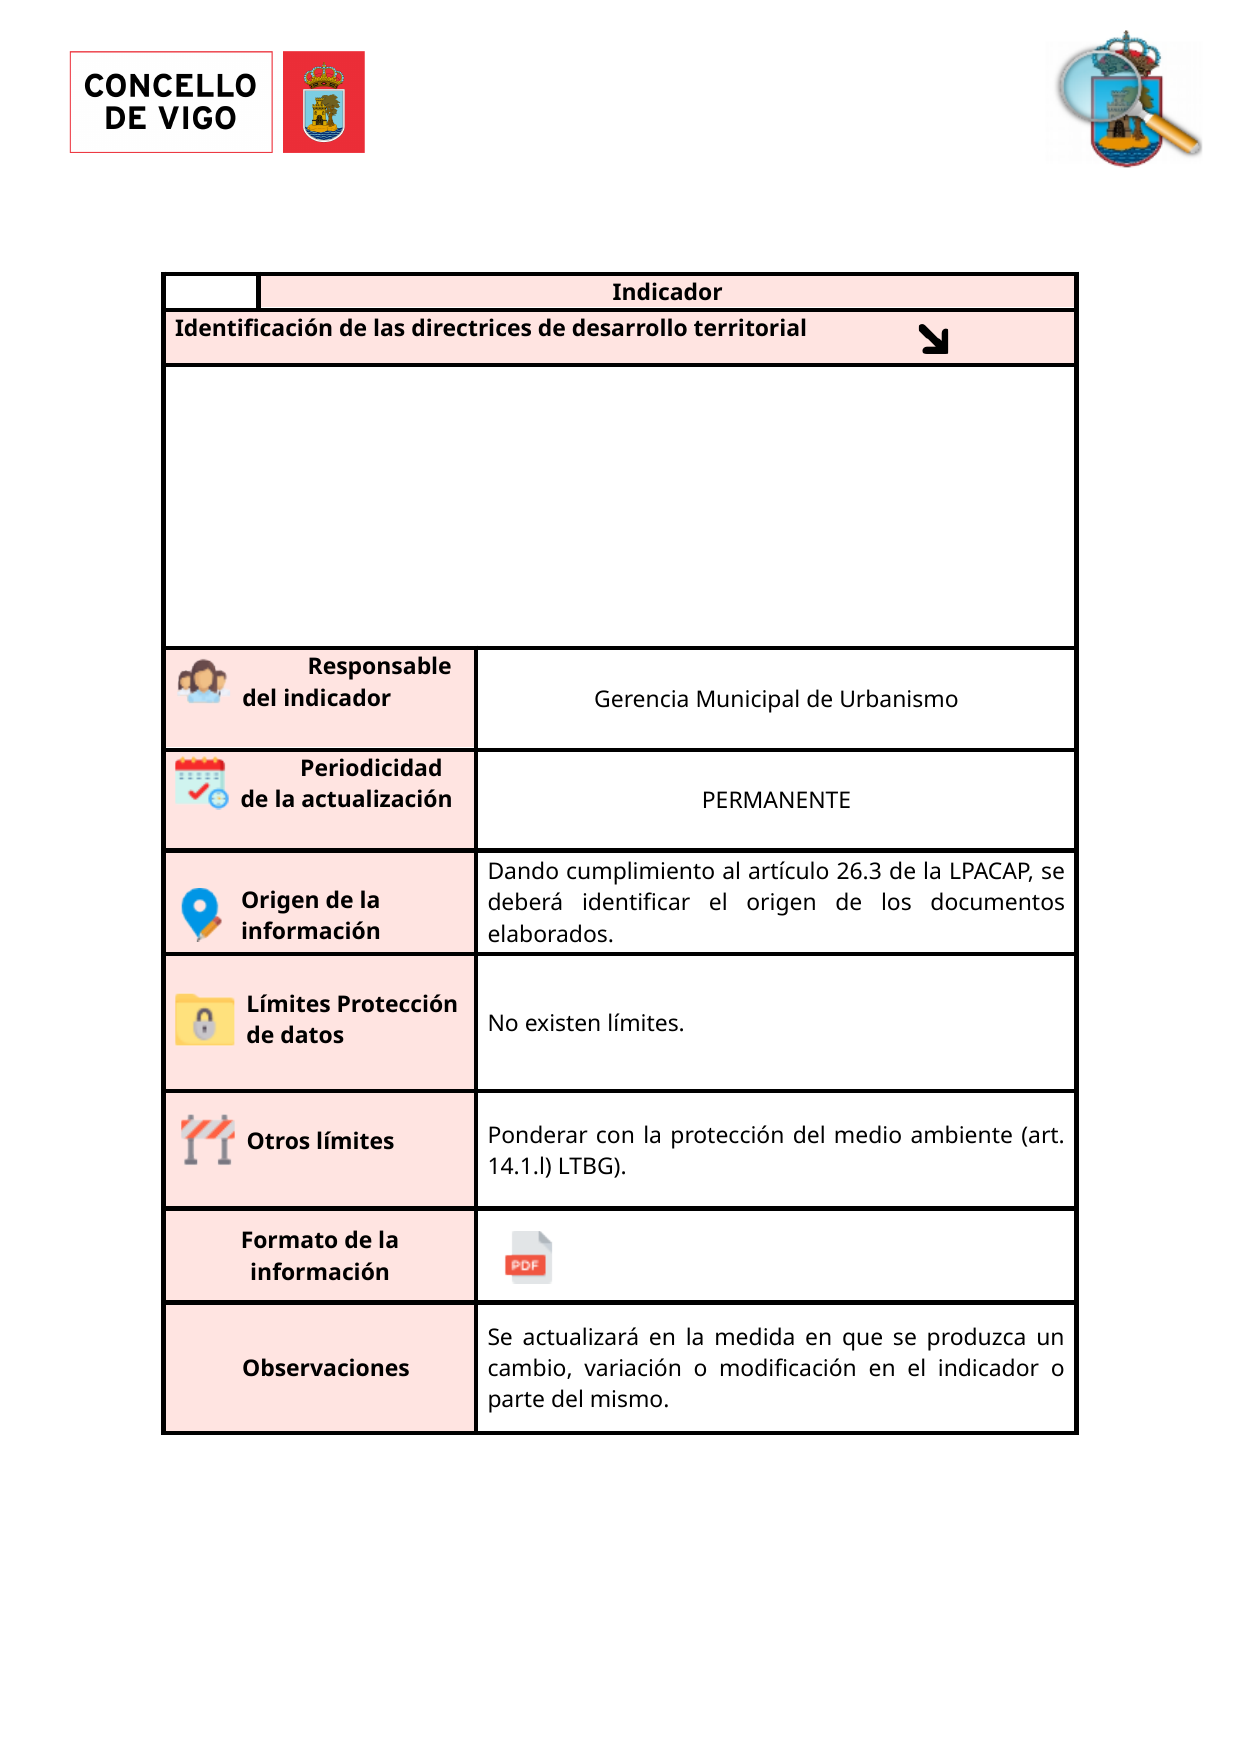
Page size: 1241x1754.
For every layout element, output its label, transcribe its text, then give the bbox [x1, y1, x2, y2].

picture [177, 655, 231, 709]
picture [175, 990, 235, 1050]
picture [175, 888, 229, 942]
table_cell Se actualizará en la medida en que se produzca un cambio, variación o modificación en el indicador o parte del mismo. [478, 1305, 1074, 1431]
table_cell Otros límites [166, 1093, 474, 1206]
table_cell Ponderar con la protección del medio ambiente (art. 14.1.l) LTBG). [478, 1093, 1074, 1206]
table_cell Observaciones [166, 1305, 474, 1431]
table_cell Responsable del indicador [166, 650, 474, 747]
picture [918, 324, 949, 354]
picture [1040, 26, 1218, 186]
table_cell No existen límites. [478, 956, 1074, 1089]
table_cell Periodicidad de la actualización [166, 752, 474, 848]
table_cell PERMANENTE [478, 752, 1074, 848]
picture [69, 51, 365, 153]
table_cell Origen de la información [166, 853, 474, 952]
table_cell Gerencia Municipal de Urbanismo [478, 650, 1074, 747]
table_cell Límites Protección de datos [166, 956, 474, 1089]
table_cell Identificación de las directrices de desarrollo territorial [166, 312, 1074, 363]
table_cell [478, 1211, 1074, 1300]
picture [181, 1113, 235, 1167]
table_cell Dando cumplimiento al artículo 26.3 de la LPACAP, se deberá identificar el origen de los documentos elaborados. [478, 853, 1074, 952]
table_header Indicador [261, 276, 1074, 307]
picture [502, 1231, 556, 1284]
picture [193, 900, 207, 912]
table_cell Formato de la información [166, 1211, 474, 1300]
table_cell [166, 367, 1074, 646]
picture [175, 756, 229, 810]
table_header [166, 276, 256, 307]
